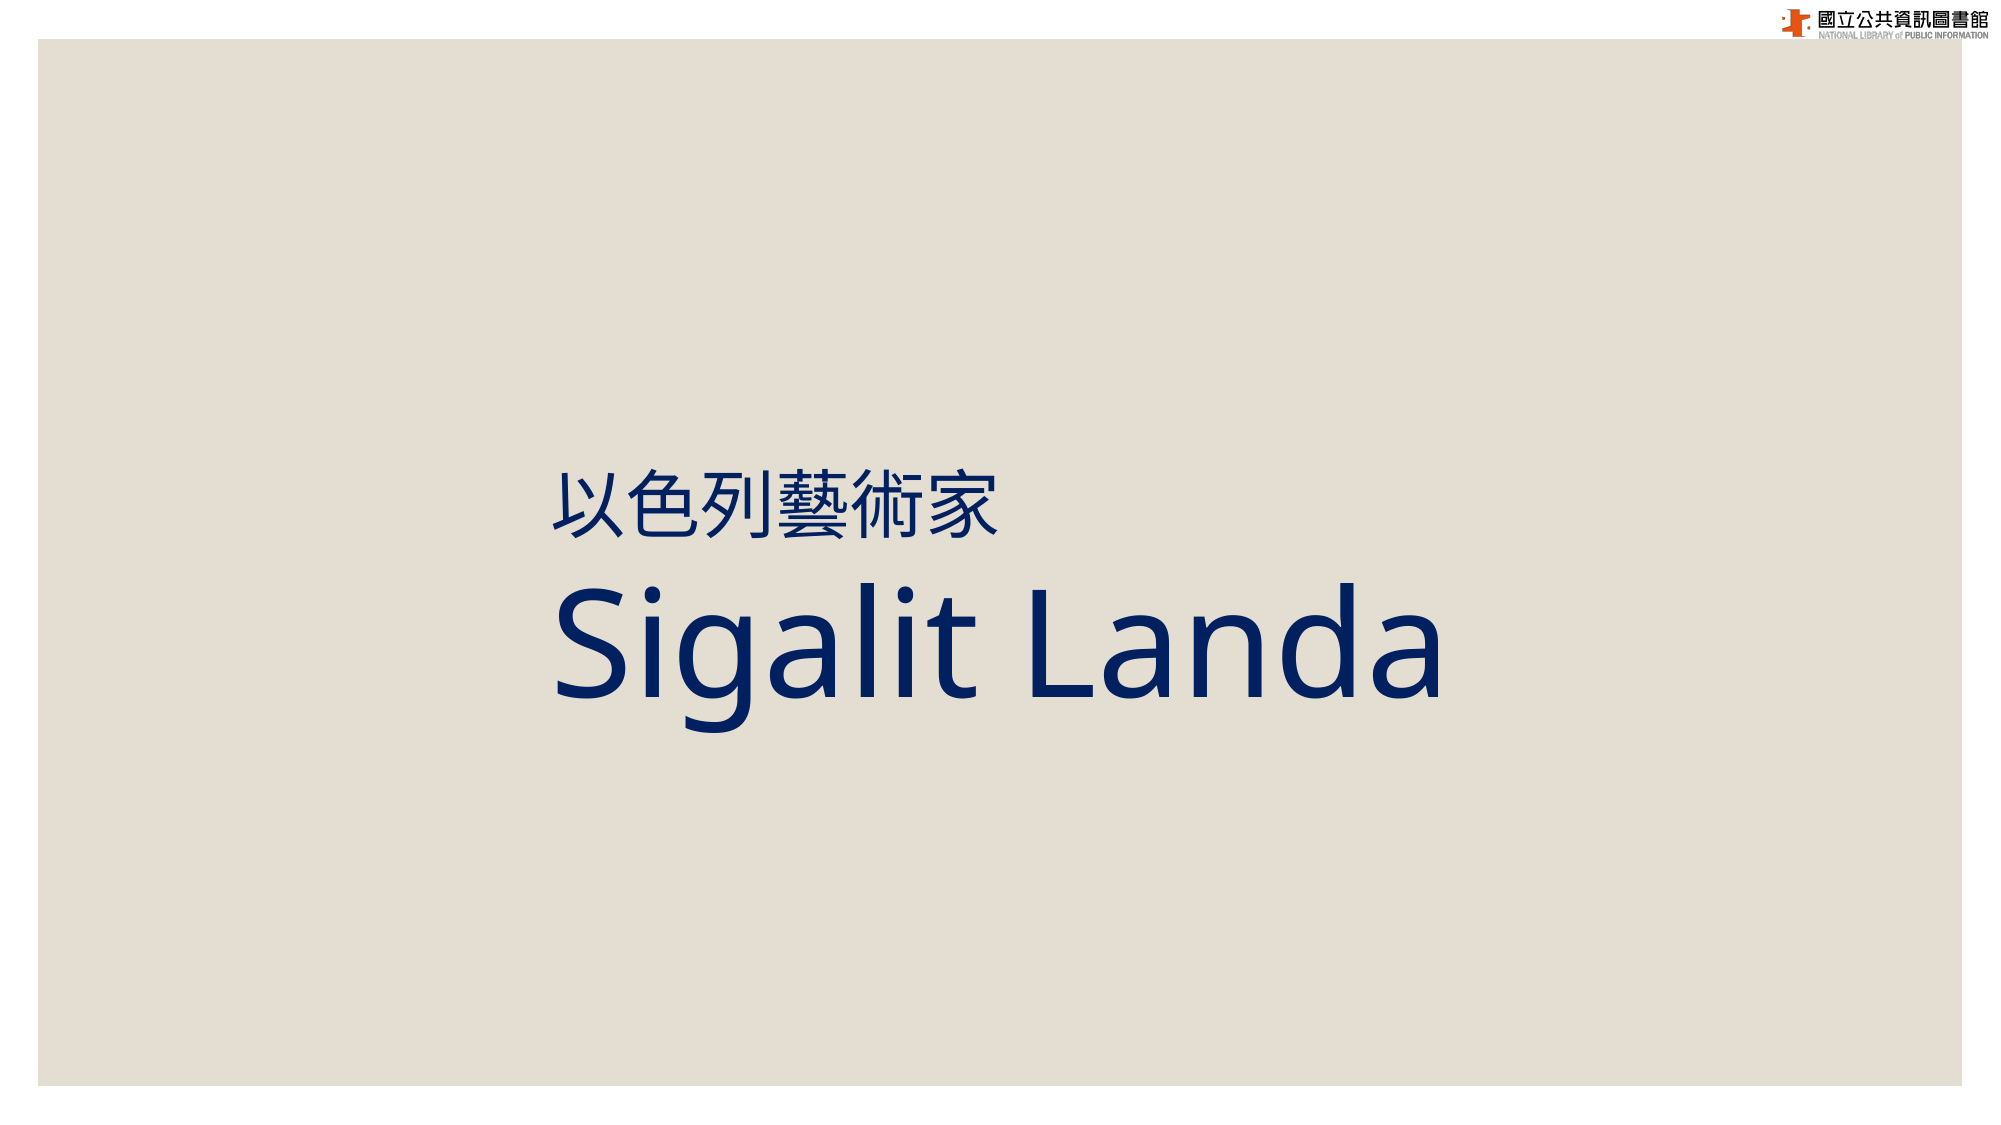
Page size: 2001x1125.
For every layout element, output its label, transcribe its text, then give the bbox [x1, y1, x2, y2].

text_box 以色列藝術家 Sigalit Landa [535, 449, 1490, 738]
